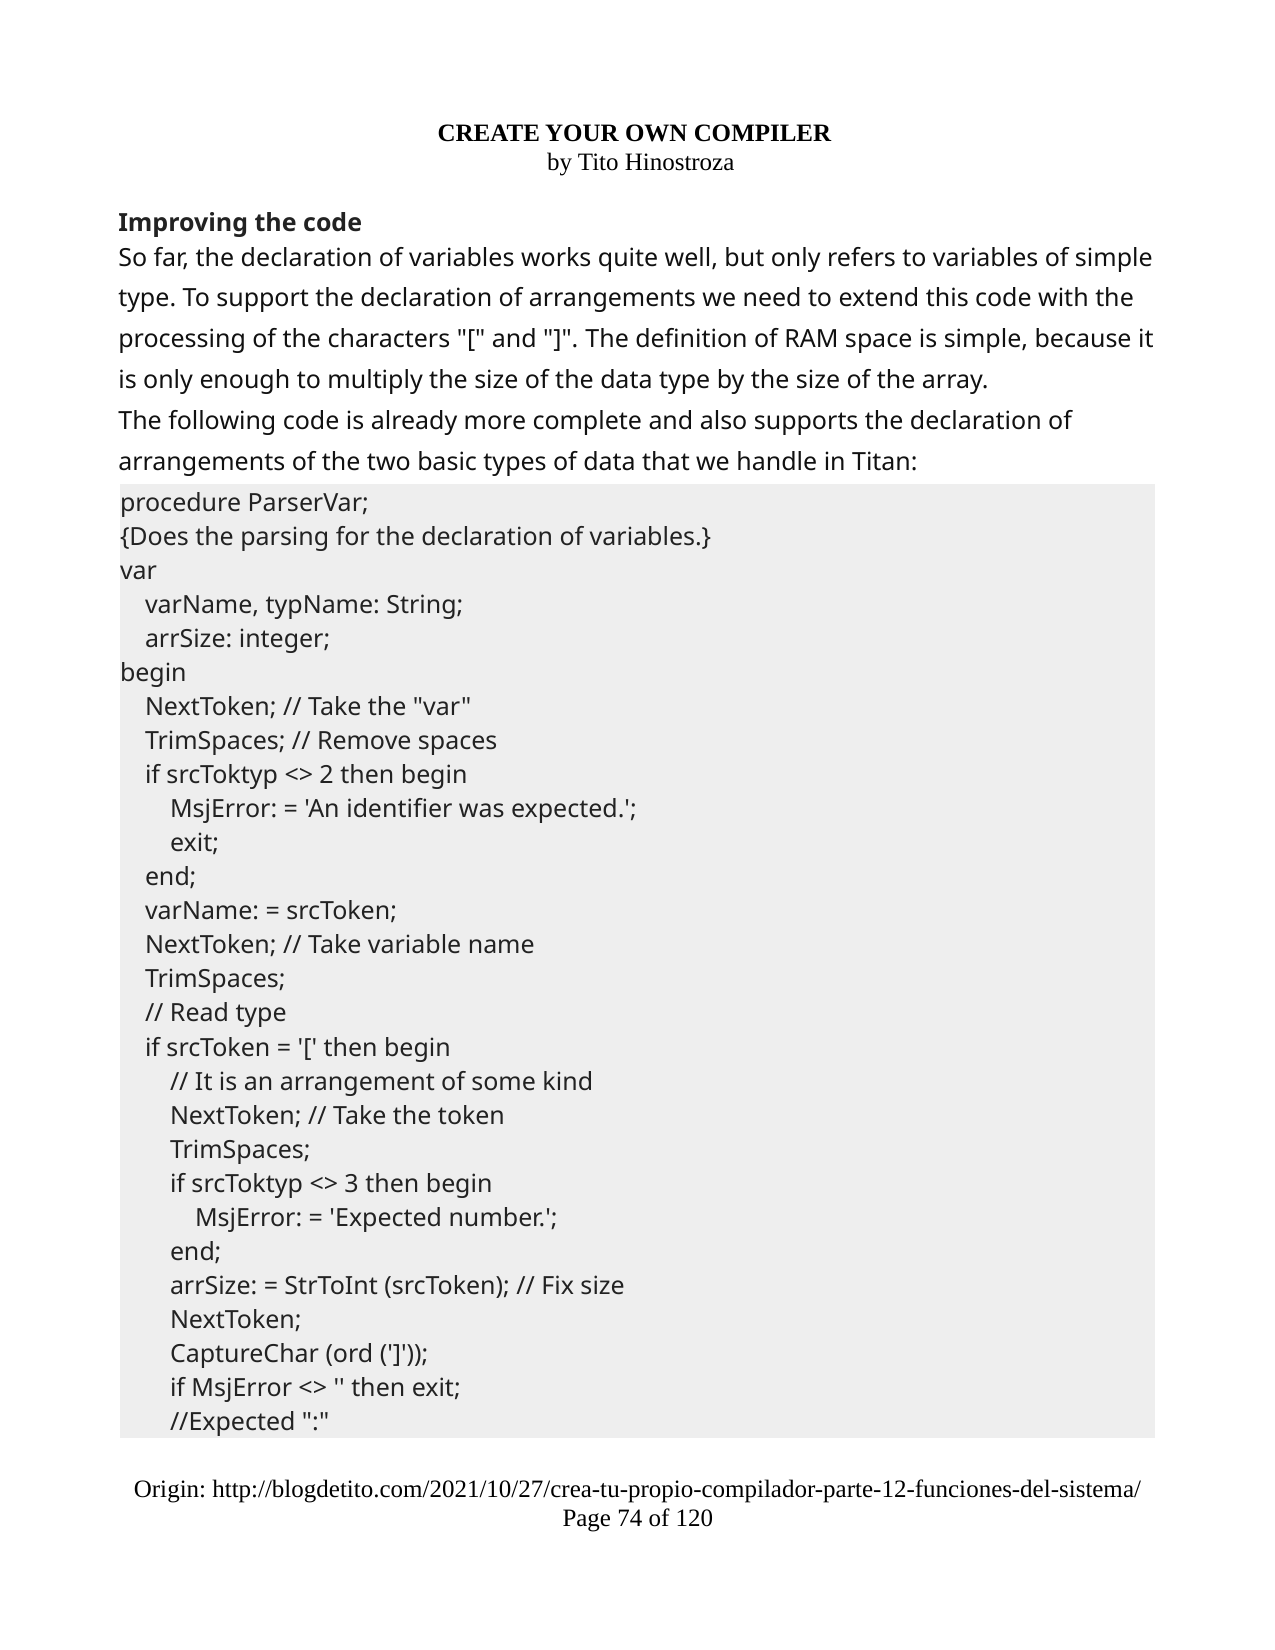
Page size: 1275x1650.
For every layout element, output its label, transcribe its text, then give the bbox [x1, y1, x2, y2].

text if srcToktyp <> 3 then begin [120, 1165, 1155, 1199]
text varName, typName: String; [120, 586, 1155, 620]
text varName: = srcToken; [120, 893, 1155, 927]
text TrimSpaces; [120, 961, 1155, 995]
text MsjError: = 'Expected number.'; [120, 1199, 1155, 1233]
text // Read type [120, 995, 1155, 1029]
text if srcToken = '[' then begin [120, 1029, 1155, 1063]
text NextToken; // Take the token [120, 1097, 1155, 1131]
text CaptureChar (ord (']')); [120, 1336, 1155, 1370]
text NextToken; [120, 1302, 1155, 1336]
text arrSize: = StrToInt (srcToken); // Fix size [120, 1268, 1155, 1302]
text TrimSpaces; [120, 1131, 1155, 1165]
text The following code is already more complete and also supports the declaration of arrangements of the two basic types of data that we handle in Titan: [118, 402, 1157, 477]
text NextToken; // Take variable name [120, 927, 1155, 961]
text // It is an arrangement of some kind [120, 1063, 1155, 1097]
text exit; [120, 825, 1155, 859]
text So far, the declaration of variables works quite well, but only refers to variables of simple type. To support the declaration of arrangements we need to extend this code with the processing of the characters "[" and "]". The definition of RAM space is simple, because it is only enough to multiply the size of the data type by the size of the array. [118, 239, 1157, 396]
text NextToken; // Take the "var" [120, 688, 1155, 723]
text //Expected ":" [120, 1404, 1155, 1438]
text TrimSpaces; // Remove spaces [120, 723, 1155, 757]
text begin [120, 654, 1155, 688]
text if srcToktyp <> 2 then begin [120, 757, 1155, 791]
text end; [120, 1233, 1155, 1268]
text var [120, 552, 1155, 586]
text end; [120, 859, 1155, 893]
text if MsjError <> '' then exit; [120, 1370, 1155, 1404]
subtitle Improving the code [118, 205, 1157, 239]
text procedure ParserVar; [120, 484, 1155, 518]
text MsjError: = 'An identifier was expected.'; [120, 791, 1155, 825]
text {Does the parsing for the declaration of variables.} [120, 518, 1155, 552]
text arrSize: integer; [120, 620, 1155, 654]
